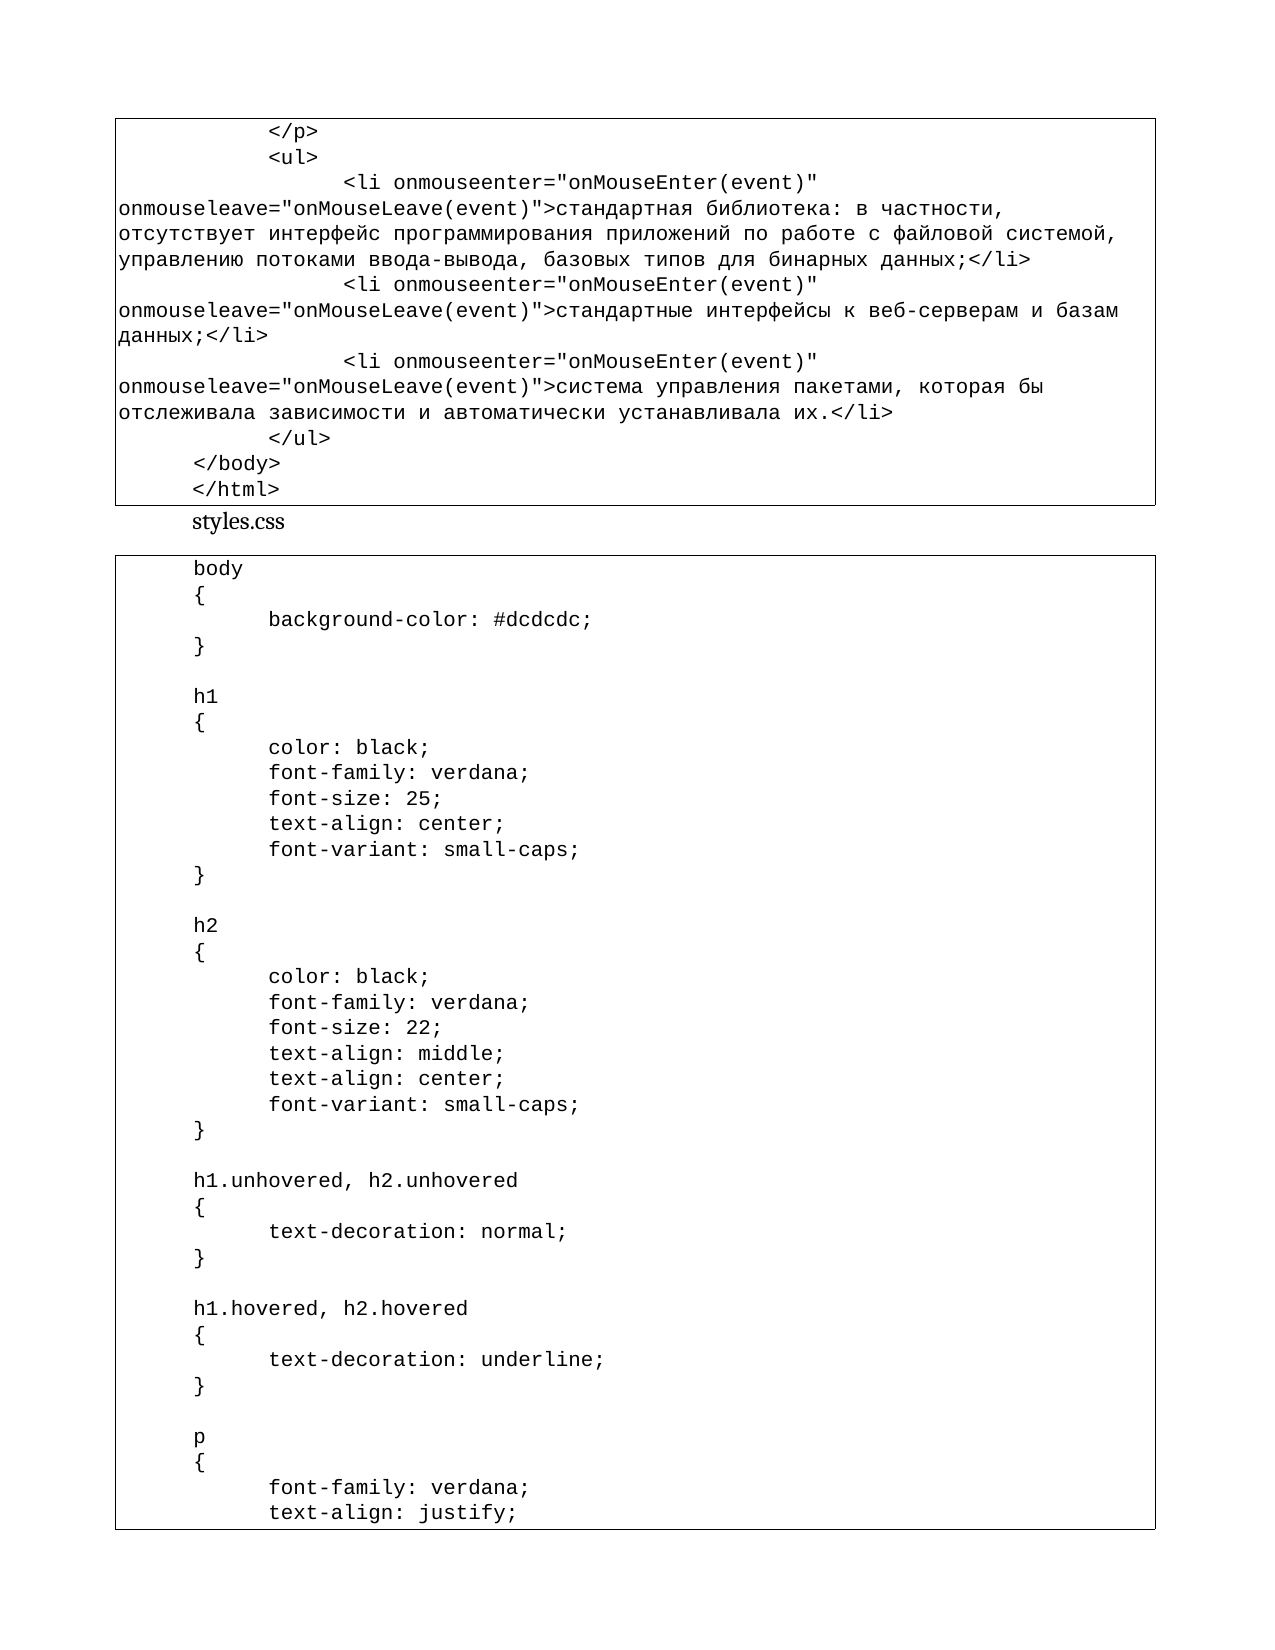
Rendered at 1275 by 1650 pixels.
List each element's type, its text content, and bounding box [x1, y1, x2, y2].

text h1.unhovered, h2.unhovered [116, 1167, 1155, 1193]
text font-variant: small-caps; [116, 836, 1155, 861]
text h2 [116, 912, 1155, 938]
text } [116, 1372, 1155, 1398]
text { [116, 938, 1155, 963]
text } [116, 861, 1155, 888]
text <ul> [116, 144, 1155, 169]
text <li onmouseenter="onMouseEnter(event)" onmouseleave="onMouseLeave(event)">система управления пакетами, которая бы отслеживала зависимости и автоматически устанавливала их.</li> [116, 348, 1155, 424]
text font-size: 22; [116, 1014, 1155, 1040]
text p [116, 1423, 1155, 1448]
text { [116, 1193, 1155, 1218]
text </html> [116, 476, 1155, 505]
text color: black; [116, 733, 1155, 759]
text <li onmouseenter="onMouseEnter(event)" onmouseleave="onMouseLeave(event)">cтандартная библиотека: в частности, отсутствует интерфейс программирования приложений по работе с файловой системой, управлению потоками ввода-вывода, базовых типов для бинарных данных;</li> [116, 169, 1155, 271]
text </ul> [116, 424, 1155, 450]
text font-family: verdana; [116, 759, 1155, 784]
text body [116, 556, 1155, 580]
text font-family: verdana; [116, 1474, 1155, 1499]
text { [116, 1448, 1155, 1474]
text { [116, 708, 1155, 733]
text <li onmouseenter="onMouseEnter(event)" onmouseleave="onMouseLeave(event)">стандартные интерфейсы к веб-серверам и базам данных;</li> [116, 271, 1155, 348]
text text-align: middle; [116, 1040, 1155, 1065]
text } [116, 1244, 1155, 1271]
text </body> [116, 450, 1155, 476]
text styles.css [118, 507, 1152, 536]
text font-size: 25; [116, 784, 1155, 810]
text text-decoration: underline; [116, 1346, 1155, 1372]
text color: black; [116, 963, 1155, 989]
text h1 [116, 682, 1155, 708]
text font-variant: small-caps; [116, 1091, 1155, 1116]
text h1.hovered, h2.hovered [116, 1295, 1155, 1321]
text } [116, 631, 1155, 658]
text { [116, 580, 1155, 606]
text </p> [116, 119, 1155, 144]
text text-align: center; [116, 1065, 1155, 1091]
text text-align: justify; [116, 1499, 1155, 1529]
text text-align: center; [116, 810, 1155, 836]
text background-color: #dcdcdc; [116, 606, 1155, 631]
text { [116, 1321, 1155, 1346]
text text-decoration: normal; [116, 1218, 1155, 1244]
text font-family: verdana; [116, 989, 1155, 1014]
text } [116, 1116, 1155, 1143]
